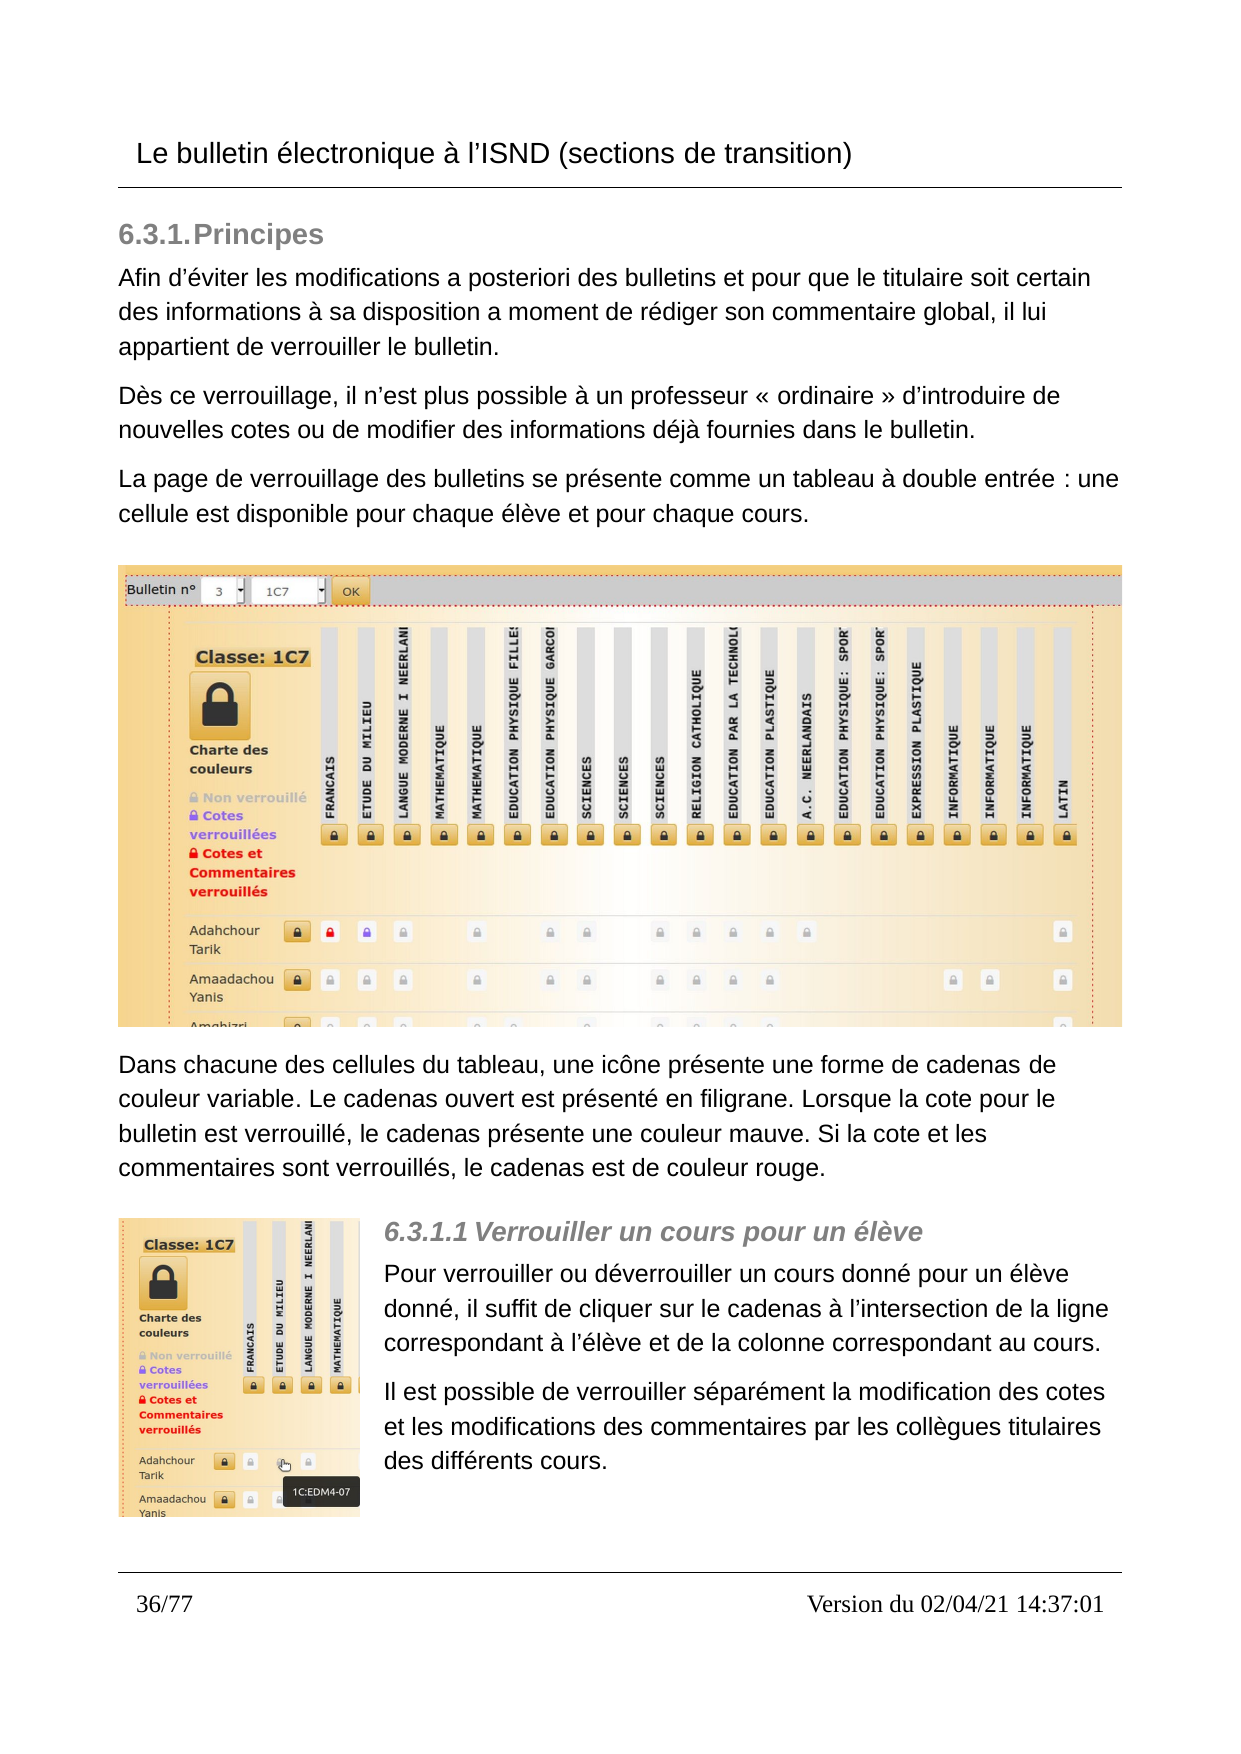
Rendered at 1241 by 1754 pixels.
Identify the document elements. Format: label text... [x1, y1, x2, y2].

text Dès ce verrouillage, il n’est plus possible à un professeur « ordinaire » d’introduire de nouvelles cotes ou de modifier des informations déjà fournies dans le bulletin. [118, 381, 1122, 444]
picture [118, 1218, 360, 1517]
text Il est possible de verrouiller séparément la modification des cotes et les modifications des commentaires par les collègues titulaires des différents cours. [360, 1377, 1122, 1475]
subtitle Principes [118, 217, 1122, 250]
text Pour verrouiller ou déverrouiller un cours donné pour un élève donné, il suffit de cliquer sur le cadenas à l’intersection de la ligne correspondant à l’élève et de la colonne correspondant au cours. [360, 1259, 1122, 1357]
picture [118, 565, 1123, 1027]
text Dans chacune des cellules du tableau, une icône présente une forme de cadenas de couleur variable. Le cadenas ouvert est présenté en filigrane. Lorsque la cote pour le bulletin est verrouillé, le cadenas présente une couleur mauve. Si la cote et les commentaires sont verrouillés, le cadenas est de couleur rouge. [118, 1027, 1122, 1182]
text Afin d’éviter les modifications a posteriori des bulletins et pour que le titulaire soit certain des informations à sa disposition a moment de rédiger son commentaire global, il lui appartient de verrouiller le bulletin. [118, 263, 1122, 360]
subtitle Verrouiller un cours pour un élève [118, 1215, 1122, 1247]
text La page de verrouillage des bulletins se présente comme un tableau à double entrée : une cellule est disponible pour chaque élève et pour chaque cours. [118, 464, 1122, 527]
text [118, 548, 1122, 565]
